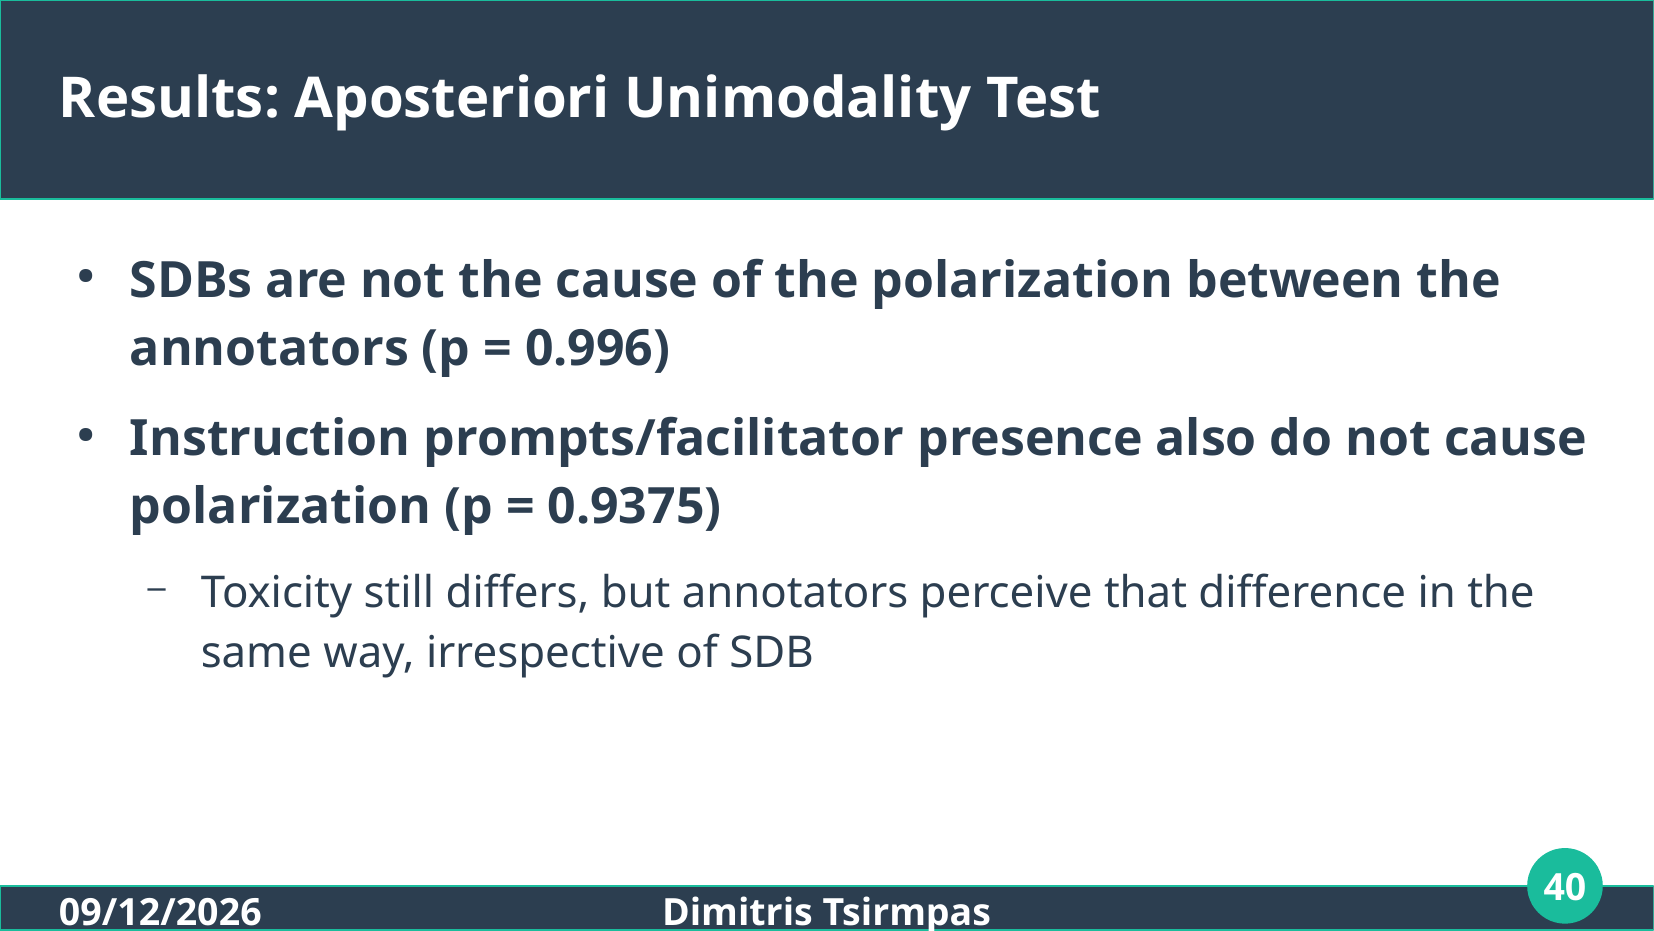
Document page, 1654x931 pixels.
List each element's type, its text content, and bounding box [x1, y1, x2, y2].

title Results: Aposteriori Unimodality Test [59, 37, 1595, 155]
list SDBs are not the cause of the polarization between the annotators (p = 0.996) Instruction prompts/facilitator presence also do not cause polarization (p = 0.9375) Toxicity still differs, but annotators perceive that difference in the same way, irrespective of SDB [59, 243, 1595, 864]
